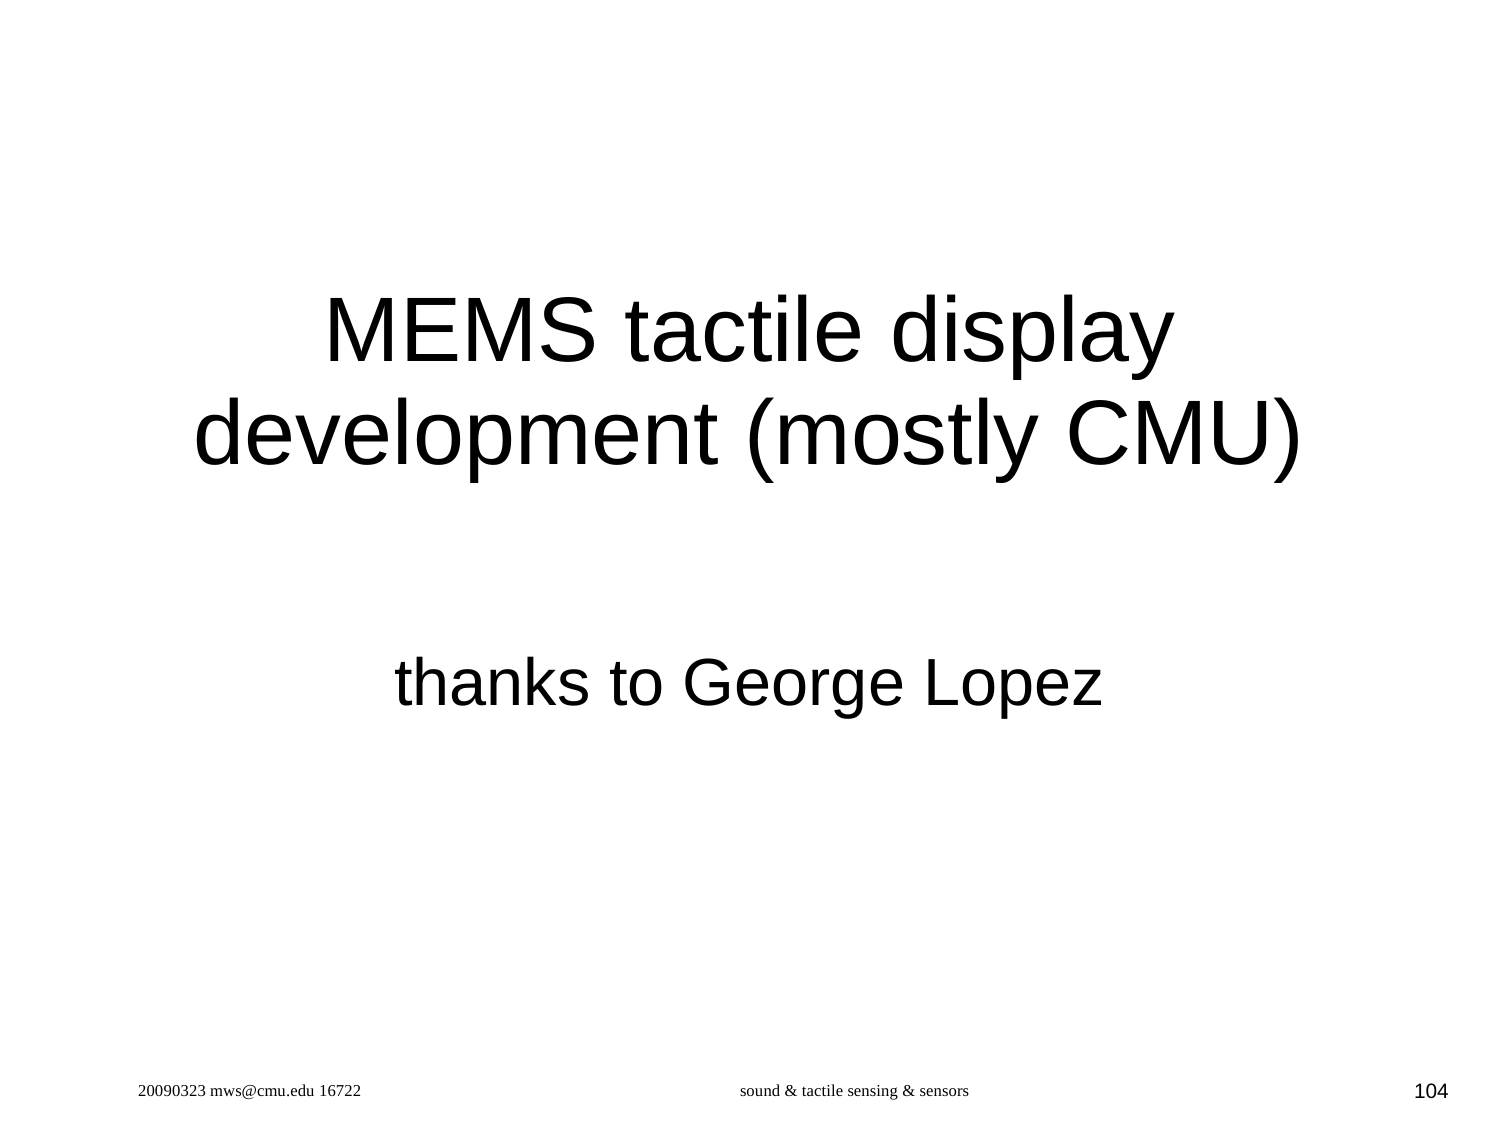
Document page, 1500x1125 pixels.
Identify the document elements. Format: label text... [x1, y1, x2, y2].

text_box thanks to George Lopez [225, 637, 1276, 776]
title MEMS tactile display development (mostly CMU) [112, 237, 1388, 526]
